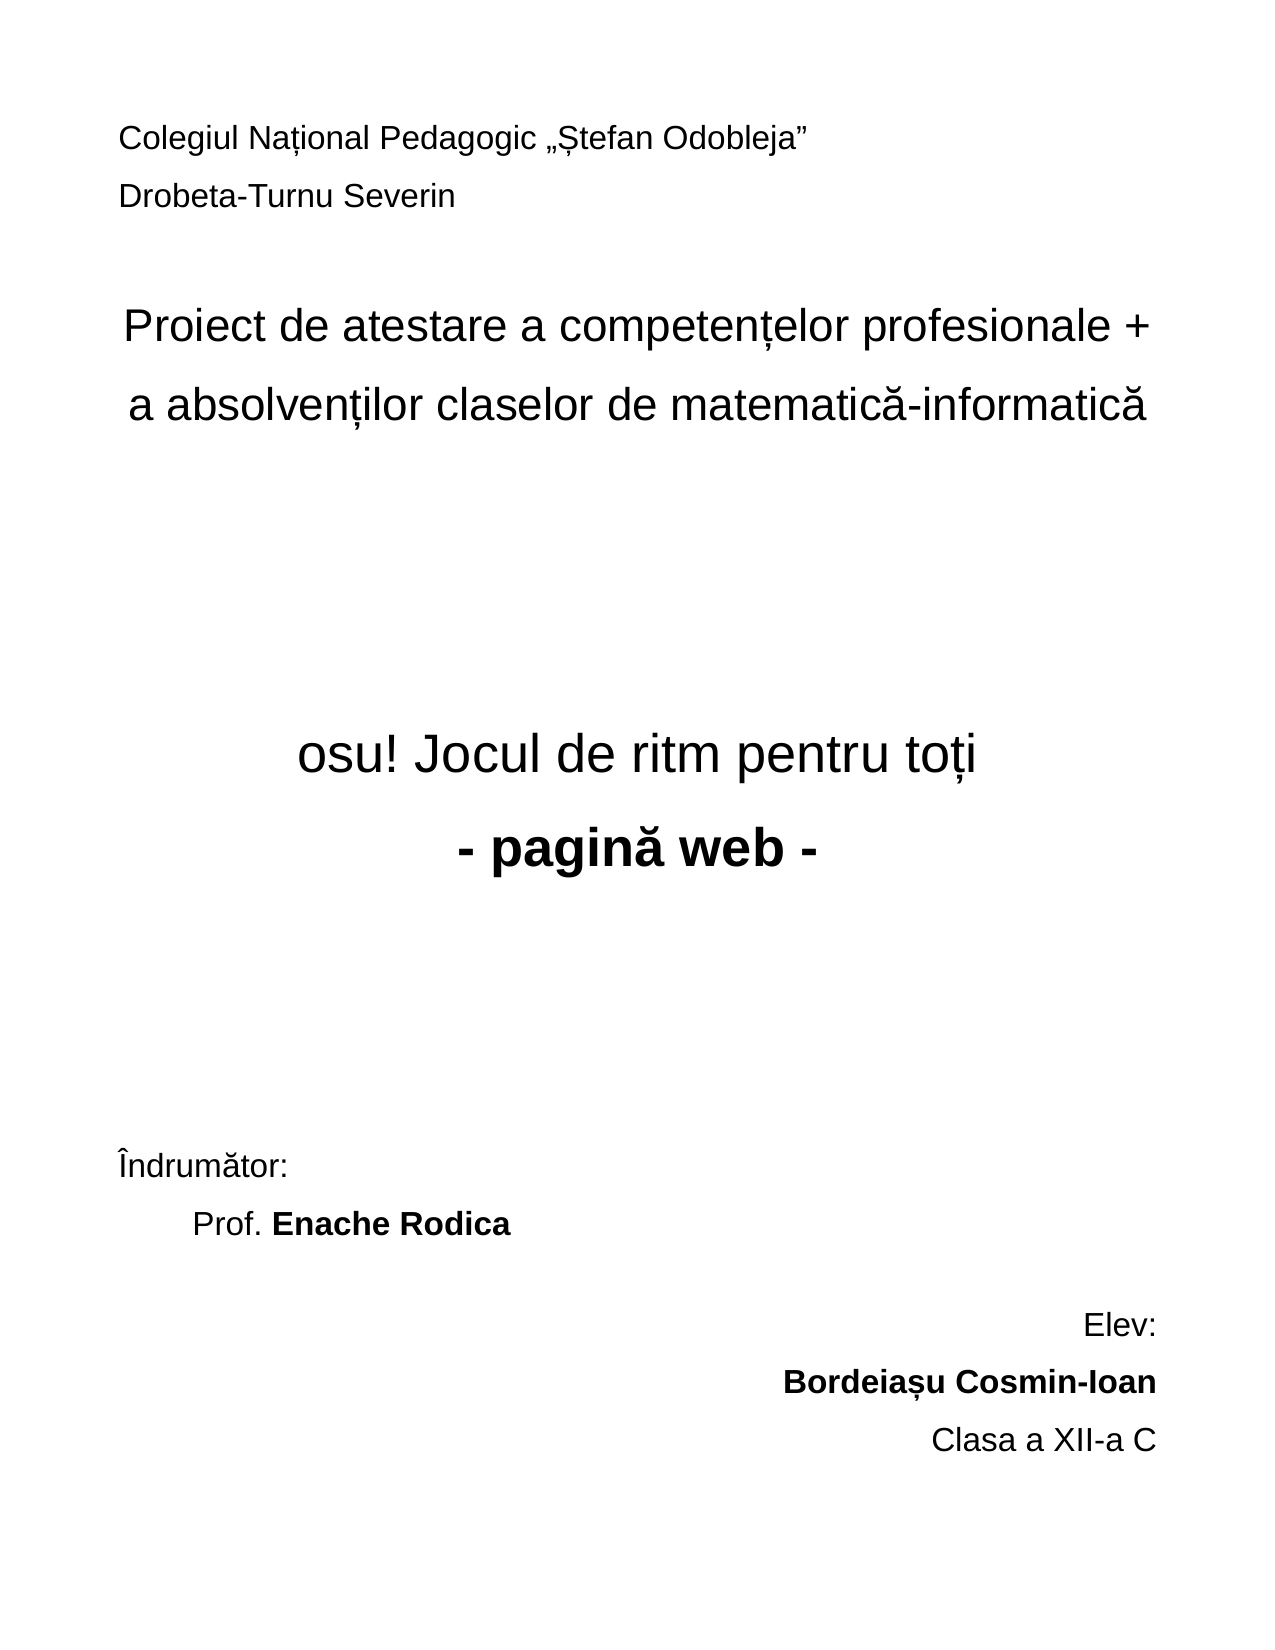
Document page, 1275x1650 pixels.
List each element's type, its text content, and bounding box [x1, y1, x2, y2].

text osu! Jocul de ritm pentru toți [118, 722, 1157, 784]
text Drobeta-Turnu Severin [118, 176, 1157, 214]
text Îndrumător: [118, 1146, 1157, 1185]
text Elev: [118, 1304, 1157, 1343]
text Bordeiașu Cosmin-Ioan [118, 1362, 1157, 1401]
text Prof. Enache Rodica [118, 1204, 1157, 1242]
text Clasa a XII-a C [118, 1420, 1157, 1458]
text Proiect de atestare a competențelor profesionale + [118, 298, 1157, 351]
text Colegiul Național Pedagogic „Ștefan Odobleja” [118, 118, 1157, 157]
text - pagină web - [118, 816, 1157, 878]
text a absolvenților claselor de matematică-informatică [118, 377, 1157, 430]
